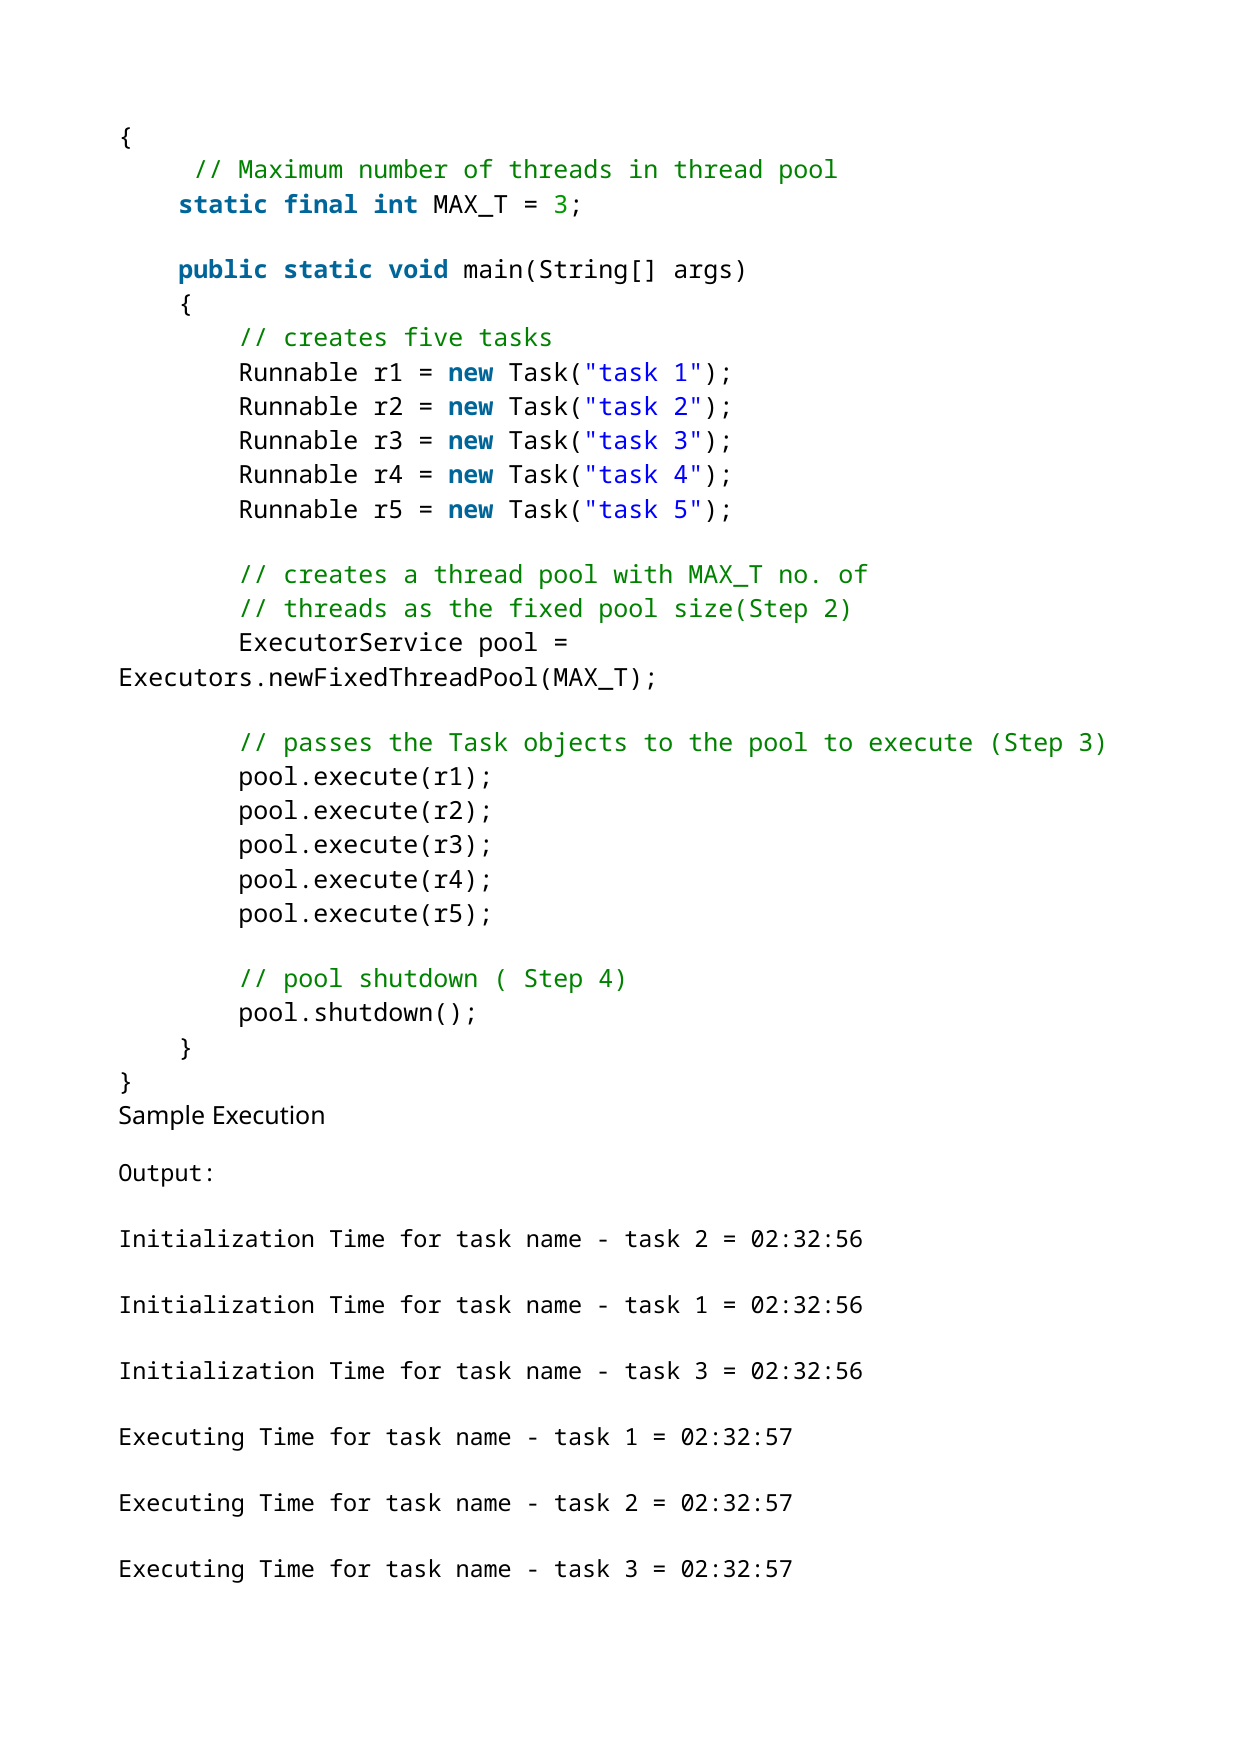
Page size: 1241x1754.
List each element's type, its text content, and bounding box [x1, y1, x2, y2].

list Executing Time for task name - task 3 = 02:32:57 [118, 1553, 1122, 1585]
list Executing Time for task name - task 1 = 02:32:57 [118, 1420, 1122, 1452]
list Initialization Time for task name - task 1 = 02:32:56 [118, 1288, 1122, 1320]
table_header { // Maximum number of threads in thread pool static final int MAX_T = 3; public static void main(String[] args) { // creates five tasks Runnable r1 = new Task("task 1"); Runnable r2 = new Task("task 2"); Runnable r3 = new Task("task 3"); Runnable r4 = new Task("task 4"); Runnable r5 = new Task("task 5"); // creates a thread pool with MAX_T no. of // threads as the fixed pool size(Step 2) ExecutorService pool = Executors.newFixedThreadPool(MAX_T); // passes the Task objects to the pool to execute (Step 3) pool.execute(r1); pool.execute(r2); pool.execute(r3); pool.execute(r4); pool.execute(r5); // pool shutdown ( Step 4) pool.shutdown(); } } [118, 118, 1122, 1098]
list Initialization Time for task name - task 3 = 02:32:56 [118, 1354, 1122, 1386]
list Executing Time for task name - task 2 = 02:32:57 [118, 1487, 1122, 1518]
list Sample Execution [118, 1098, 1122, 1132]
list Output: [118, 1156, 1122, 1188]
list Initialization Time for task name - task 2 = 02:32:56 [118, 1222, 1122, 1254]
